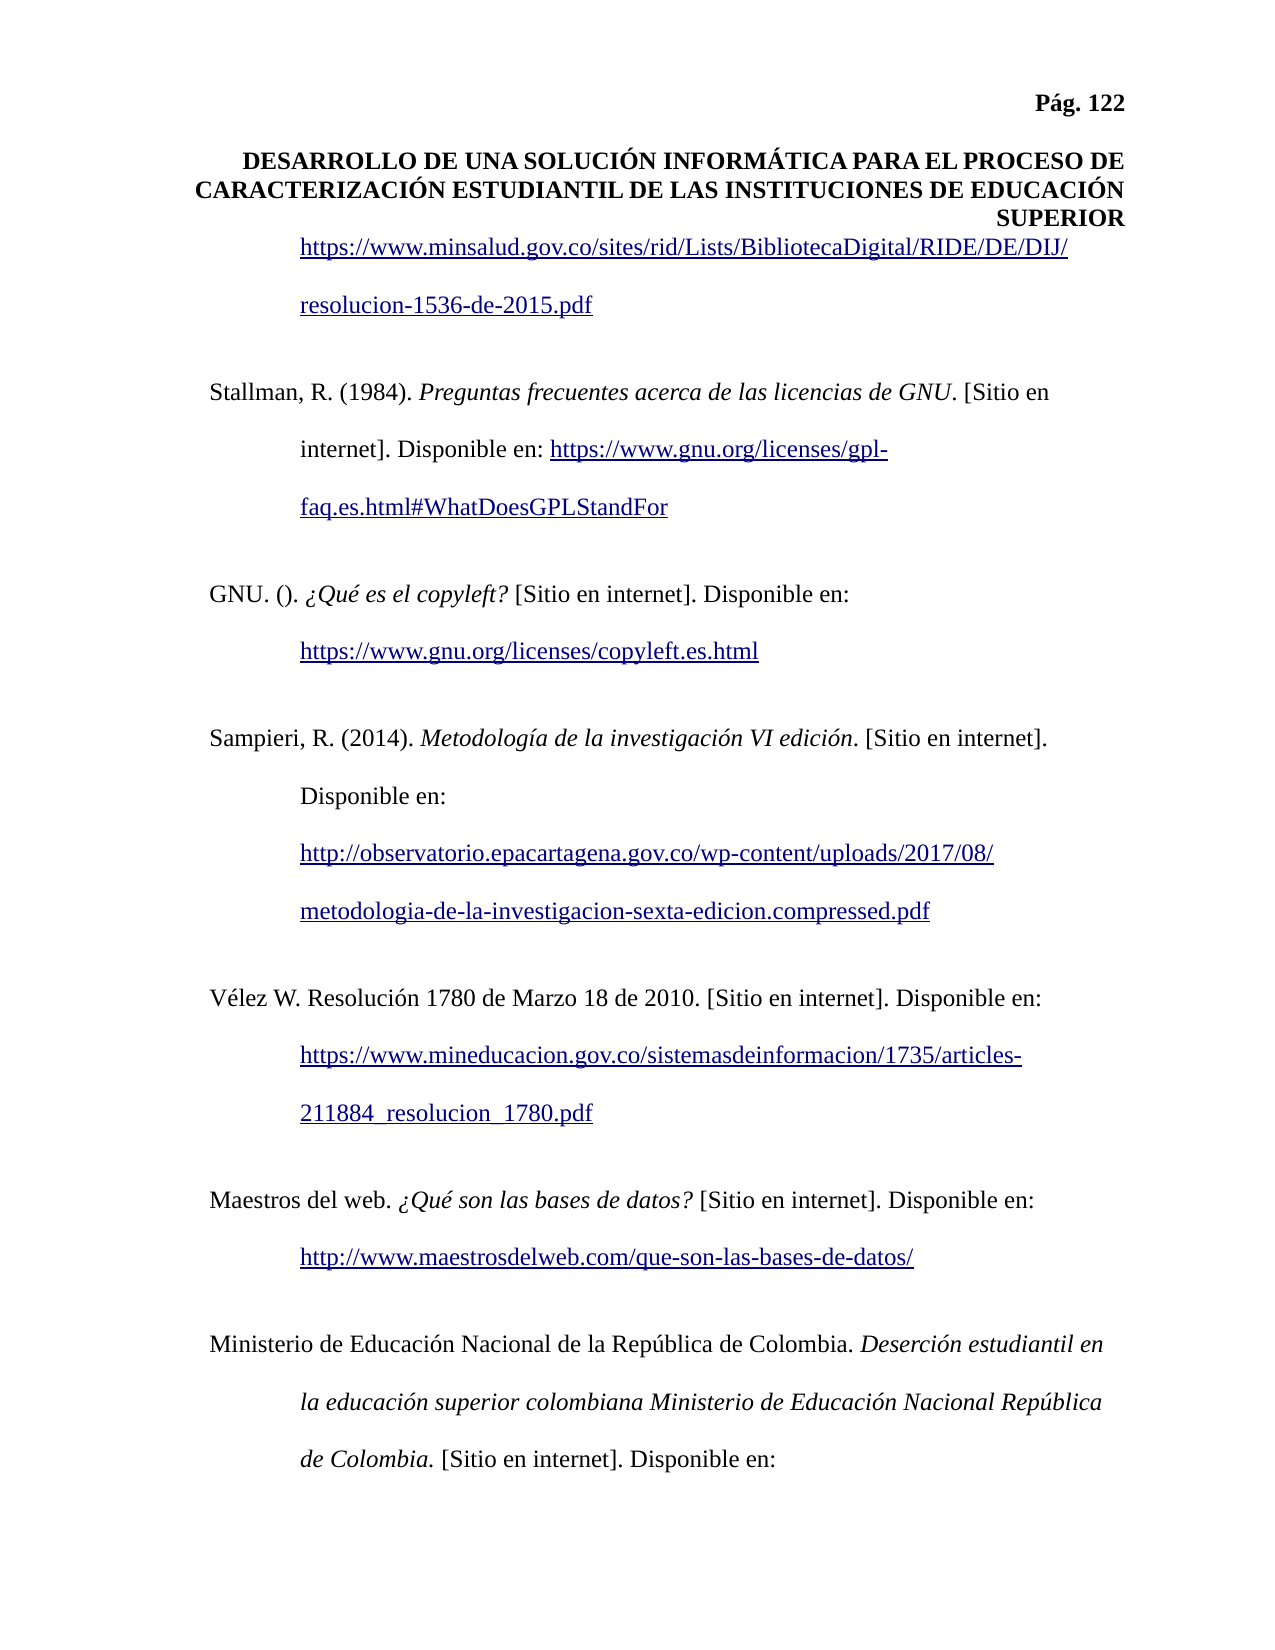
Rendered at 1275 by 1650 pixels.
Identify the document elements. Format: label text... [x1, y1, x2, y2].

text GNU. (). ¿Qué es el copyleft? [Sitio en internet]. Disponible en: https://www.gnu.org/licenses/copyleft.es.html [209, 579, 1125, 665]
text Vélez W. Resolución 1780 de Marzo 18 de 2010. [Sitio en internet]. Disponible en: https://www.mineducacion.gov.co/sistemasdeinformacion/1735/articles-211884_resolucion_1780.pdf [209, 983, 1125, 1126]
text Ministerio de Educación Nacional de la República de Colombia. Deserción estudiantil en la educación superior colombiana Ministerio de Educación Nacional República de Colombia. [Sitio en internet]. Disponible en: [209, 1329, 1125, 1473]
text Maestros del web. ¿Qué son las bases de datos? [Sitio en internet]. Disponible en: http://www.maestrosdelweb.com/que-son-las-bases-de-datos/ [209, 1185, 1125, 1271]
text Stallman, R. (1984). Preguntas frecuentes acerca de las licencias de GNU. [Sitio en internet]. Disponible en: https://www.gnu.org/licenses/gpl-faq.es.html#WhatDoesGPLStandFor [209, 377, 1125, 521]
text https://www.minsalud.gov.co/sites/rid/Lists/BibliotecaDigital/RIDE/DE/DIJ/resolucion-1536-de-2015.pdf [209, 232, 1125, 318]
text Sampieri, R. (2014). Metodología de la investigación VI edición. [Sitio en internet]. Disponible en: http://observatorio.epacartagena.gov.co/wp-content/uploads/2017/08/metodologia-de-la-investigacion-sexta-edicion.compressed.pdf [209, 723, 1125, 924]
